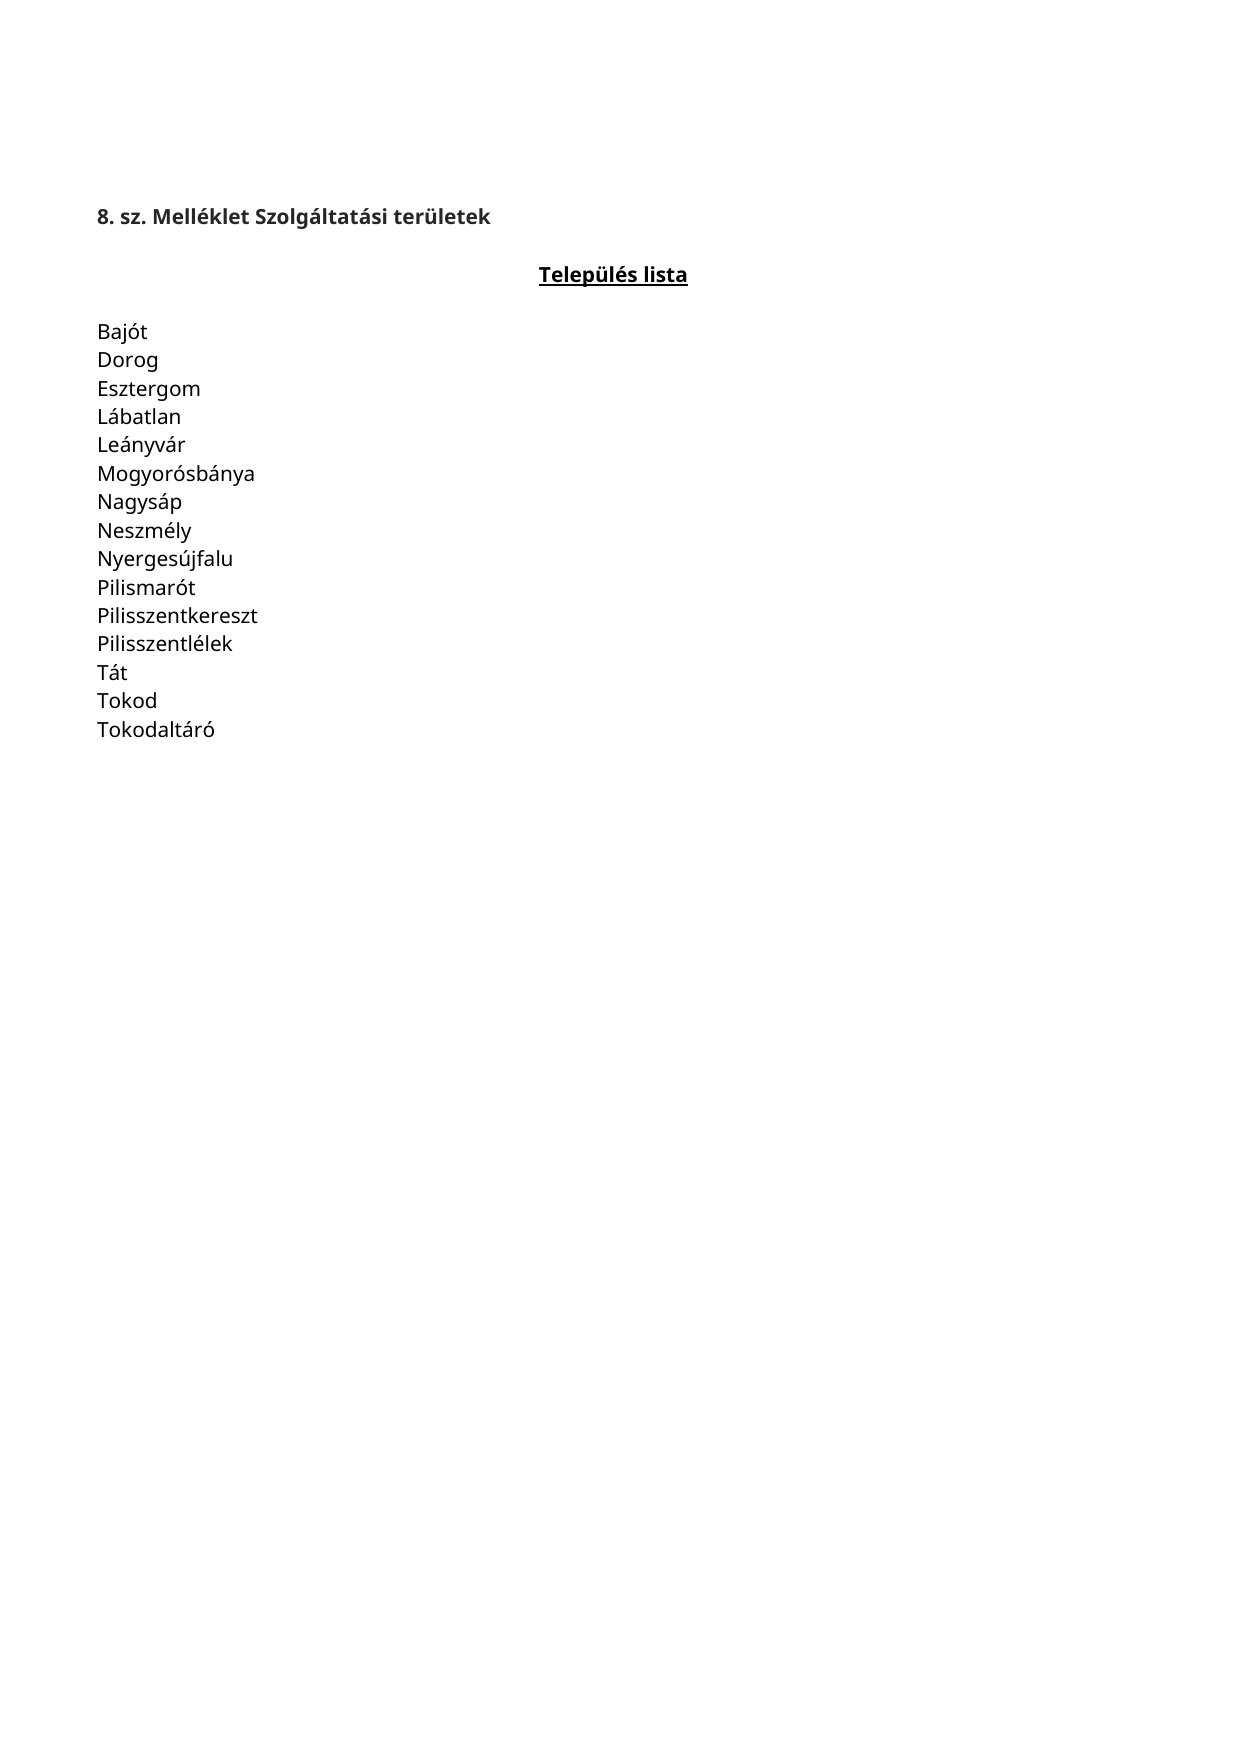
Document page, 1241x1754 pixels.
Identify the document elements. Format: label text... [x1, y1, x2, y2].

text Mogyorósbánya [97, 459, 1130, 487]
text Neszmély [97, 516, 1130, 544]
text Pilismarót [97, 573, 1130, 601]
text Pilisszentkereszt [97, 601, 1130, 629]
text Tokod [97, 686, 1130, 715]
text Dorog [97, 345, 1130, 374]
text Bajót [97, 317, 1130, 345]
text Esztergom [97, 374, 1130, 402]
subtitle 8. sz. Melléklet Szolgáltatási területek [97, 202, 1130, 231]
text Nagysáp [97, 487, 1130, 516]
text Leányvár [97, 431, 1130, 459]
text Település lista [97, 260, 1130, 288]
text Pilisszentlélek [97, 629, 1130, 658]
text Tát [97, 658, 1130, 686]
text Tokodaltáró [97, 715, 1130, 743]
text Nyergesújfalu [97, 544, 1130, 573]
text Lábatlan [97, 402, 1130, 431]
